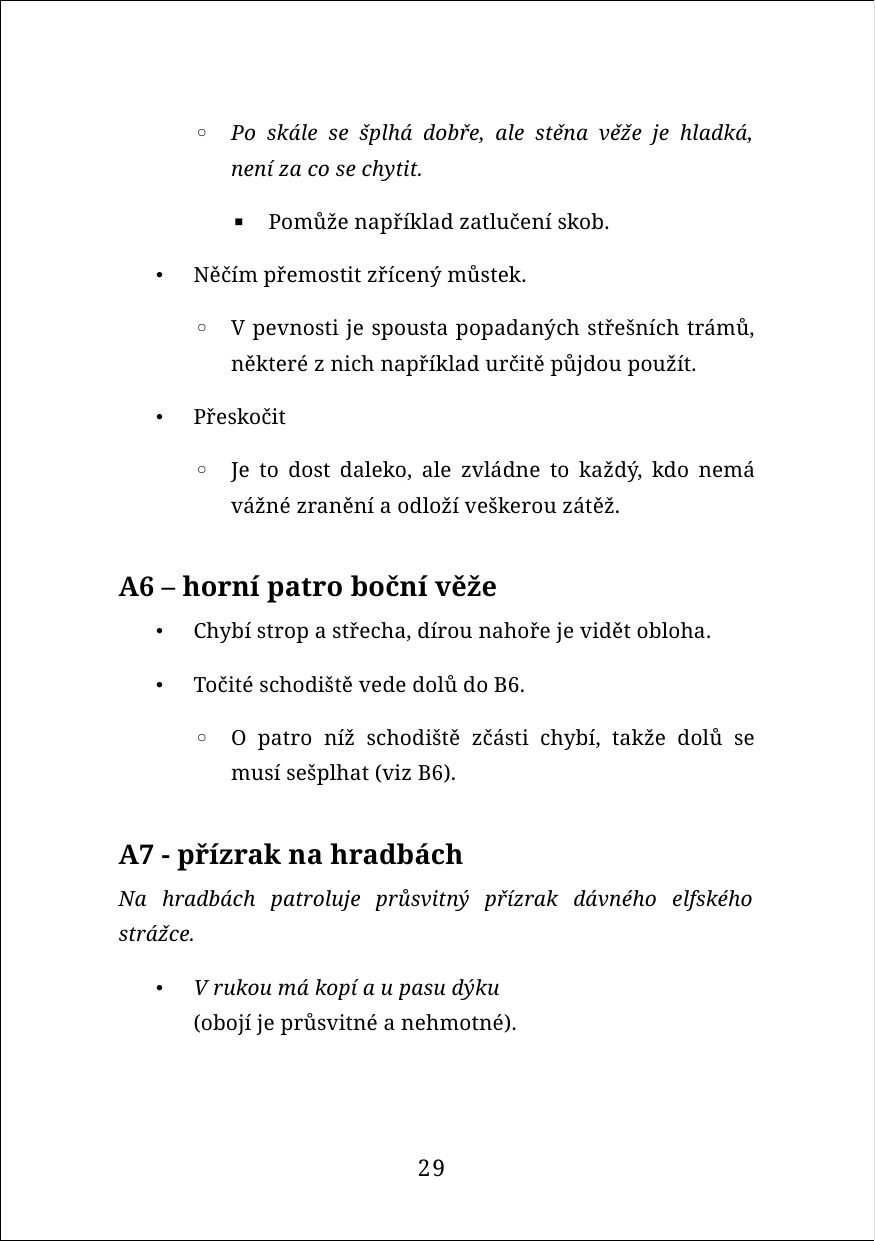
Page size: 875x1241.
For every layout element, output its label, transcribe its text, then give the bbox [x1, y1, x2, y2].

list Je to dost daleko, ale zvládne to každý, kdo nemá vážné zranění a odloží veškerou zátěž. [193, 455, 756, 519]
list O patro níž schodiště zčásti chybí, takže dolů se musí sešplhat (viz B6). [193, 723, 756, 787]
list V rukou má kopí a u pasu dýku (obojí je průsvitné a nehmotné). [156, 973, 756, 1037]
list Točité schodiště vede dolů do B6. [156, 670, 756, 698]
list Chybí strop a střecha, dírou nahoře je vidět obloha. [156, 616, 756, 645]
list Něčím přemostit zřícený můstek. [156, 260, 756, 289]
list V pevnosti je spousta popadaných střešních trámů, některé z nich například určitě půjdou použít. [193, 313, 756, 377]
list Pomůže například zatlučení skob. [231, 207, 756, 235]
subtitle A6 – horní patro boční věže [118, 568, 756, 605]
subtitle A7 - přízrak na hradbách [118, 835, 756, 872]
text Na hradbách patroluje průsvitný přízrak dávného elfského strážce. [118, 884, 756, 948]
list Po skále se šplhá dobře, ale stěna věže je hladká, není za co se chytit. [193, 118, 756, 182]
list Přeskočit [156, 402, 756, 431]
